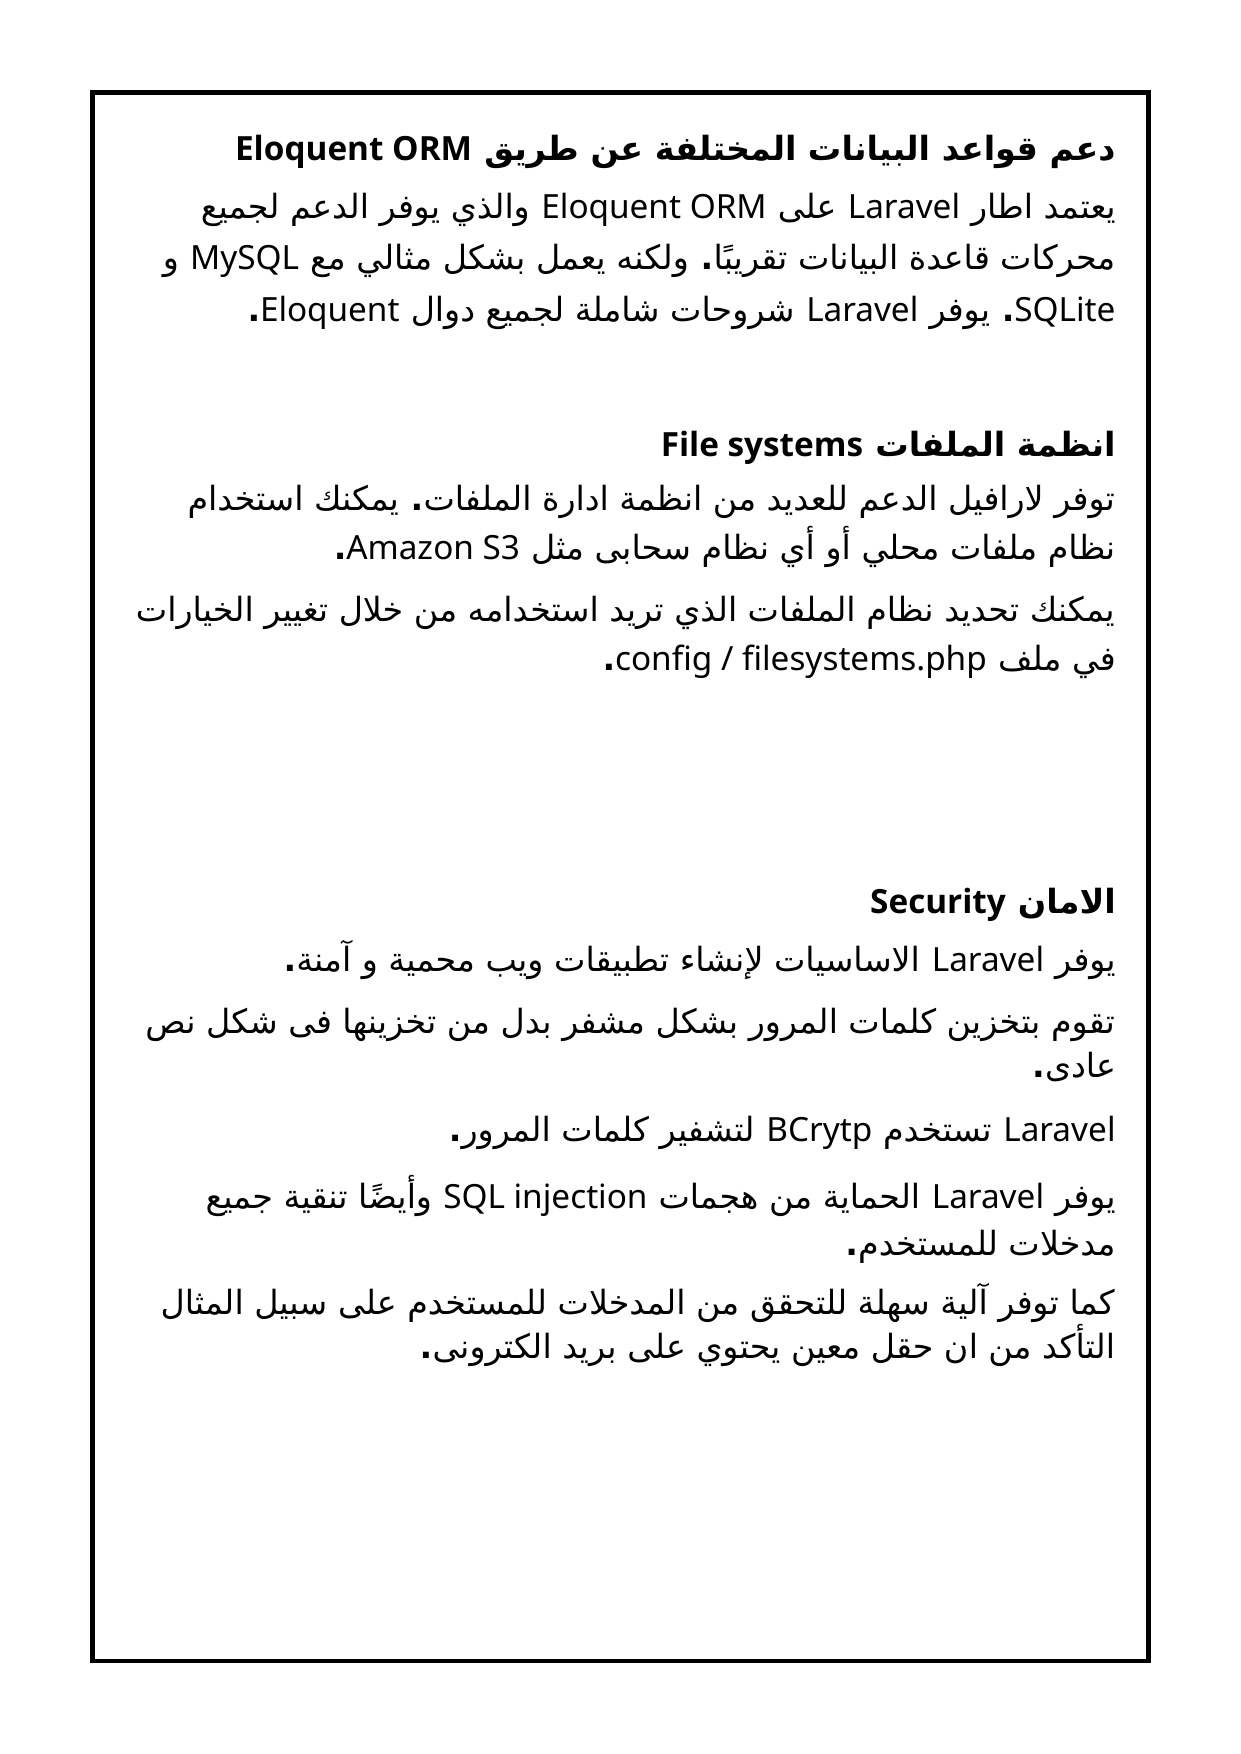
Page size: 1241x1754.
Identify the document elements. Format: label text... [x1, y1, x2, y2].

text يعتمد اطار Laravel على Eloquent ORM والذي يوفر الدعم لجميع محركات قاعدة البيانات تقريبًا. ولكنه يعمل بشكل مثالي مع MySQL و SQLite. يوفر Laravel شروحات شاملة لجميع دوال Eloquent. [125, 183, 1116, 332]
text يمكنك تحديد نظام الملفات الذي تريد استخدامه من خلال تغيير الخيارات في ملف config / filesystems.php. [125, 591, 1116, 681]
text يوفر Laravel الحماية من هجمات SQL injection وأيضًا تنقية جميع مدخلات للمستخدم. [125, 1173, 1116, 1263]
text يوفر Laravel الاساسيات لإنشاء تطبيقات ويب محمية و آمنة. [125, 936, 1116, 981]
text توفر لارافيل الدعم للعديد من انظمة ادارة الملفات. يمكنك استخدام نظام ملفات محلي أو أي نظام سحابى مثل Amazon S3. [125, 479, 1116, 569]
subtitle انظمة الملفات File systems [125, 421, 1116, 467]
text كما توفر آلية سهلة للتحقق من المدخلات للمستخدم على سبيل المثال التأكد من ان حقل معين يحتوي على بريد الكترونى. [125, 1283, 1116, 1367]
subtitle الامان Security [125, 878, 1116, 923]
subtitle دعم قواعد البيانات المختلفة عن طريق Eloquent ORM [125, 125, 1116, 170]
text تقوم بتخزين كلمات المرور بشكل مشفر بدل من تخزينها فى شكل نص عادى. [125, 1002, 1116, 1086]
text Laravel تستخدم BCrytp لتشفير كلمات المرور. [125, 1106, 1116, 1152]
